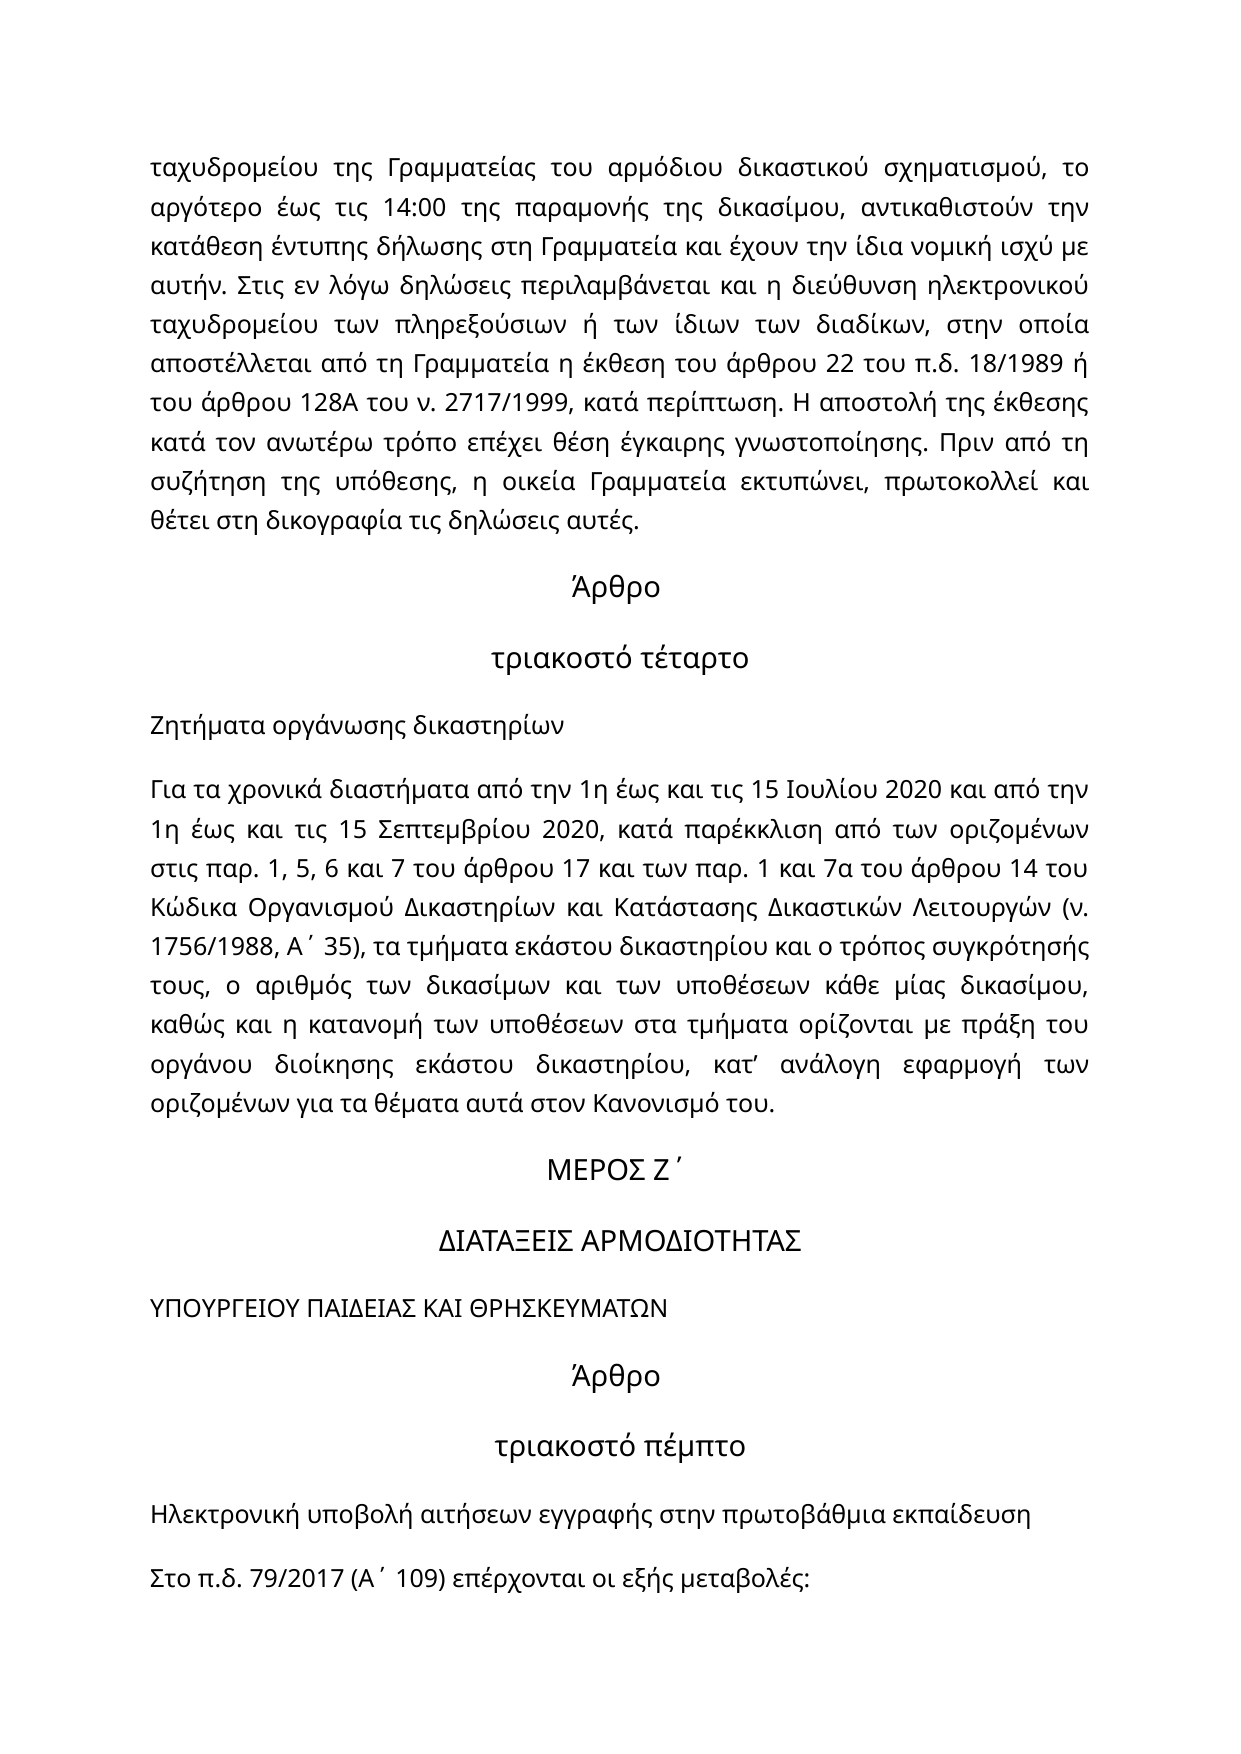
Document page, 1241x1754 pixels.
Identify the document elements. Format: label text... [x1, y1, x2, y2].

text ταχυδρομείου της Γραμματείας του αρμόδιου δικαστικού σχηματισμού, το αργότερο έως τις 14:00 της παραμονής της δικασίμου, αντικαθιστούν την κατάθεση έντυπης δήλωσης στη Γραμματεία και έχουν την ίδια νομική ισχύ με αυτήν. Στις εν λόγω δηλώσεις περιλαμβάνεται και η διεύθυνση ηλεκτρονικού ταχυδρομείου των πληρεξούσιων ή των ίδιων των διαδίκων, στην οποία αποστέλλεται από τη Γραμματεία η έκθεση του άρθρου 22 του π.δ. 18/1989 ή του άρθρου 128Α του ν. 2717/1999, κατά περίπτωση. Η αποστολή της έκθεσης κατά τον ανωτέρω τρόπο επέχει θέση έγκαιρης γνωστοποίησης. Πριν από τη συζήτηση της υπόθεσης, η οικεία Γραμματεία εκτυπώνει, πρωτοκολλεί και θέτει στη δικογραφία τις δηλώσεις αυτές. [150, 150, 1090, 537]
subtitle ΜΕΡΟΣ Ζ΄ [150, 1149, 1090, 1189]
subtitle Άρθρο [150, 1355, 1090, 1395]
text Για τα χρονικά διαστήματα από την 1η έως και τις 15 Ιουλίου 2020 και από την 1η έως και τις 15 Σεπτεμβρίου 2020, κατά παρέκκλιση από των οριζομένων στις παρ. 1, 5, 6 και 7 του άρθρου 17 και των παρ. 1 και 7α του άρθρου 14 του Κώδικα Οργανισμού Δικαστηρίων και Κατάστασης Δικαστικών Λειτουργών (ν. 1756/1988, Α΄ 35), τα τμήματα εκάστου δικαστηρίου και ο τρόπος συγκρότησής τους, ο αριθμός των δικασίμων και των υποθέσεων κάθε μίας δικασίμου, καθώς και η κατανομή των υποθέσεων στα τμήματα ορίζονται με πράξη του οργάνου διοίκησης εκάστου δικαστηρίου, κατ’ ανάλογη εφαρμογή των οριζομένων για τα θέματα αυτά στον Κανονισμό του. [150, 772, 1090, 1119]
text Ηλεκτρονική υποβολή αιτήσεων εγγραφής στην πρωτοβάθμια εκπαίδευση [150, 1496, 1090, 1530]
subtitle Άρθρο [150, 567, 1090, 606]
text Στο π.δ. 79/2017 (Α΄ 109) επέρχονται οι εξής μεταβολές: [150, 1560, 1090, 1594]
text ΥΠΟΥΡΓΕΙΟΥ ΠΑΙΔΕΙΑΣ ΚΑΙ ΘΡΗΣΚΕΥΜΑΤΩΝ [150, 1291, 1090, 1325]
text Ζητήματα οργάνωσης δικαστηρίων [150, 708, 1090, 742]
subtitle τριακοστό πέμπτο [150, 1426, 1090, 1465]
subtitle ΔΙΑΤΑΞΕΙΣ ΑΡΜΟΔΙΟΤΗΤΑΣ [150, 1220, 1090, 1260]
subtitle τριακοστό τέταρτο [150, 637, 1090, 677]
